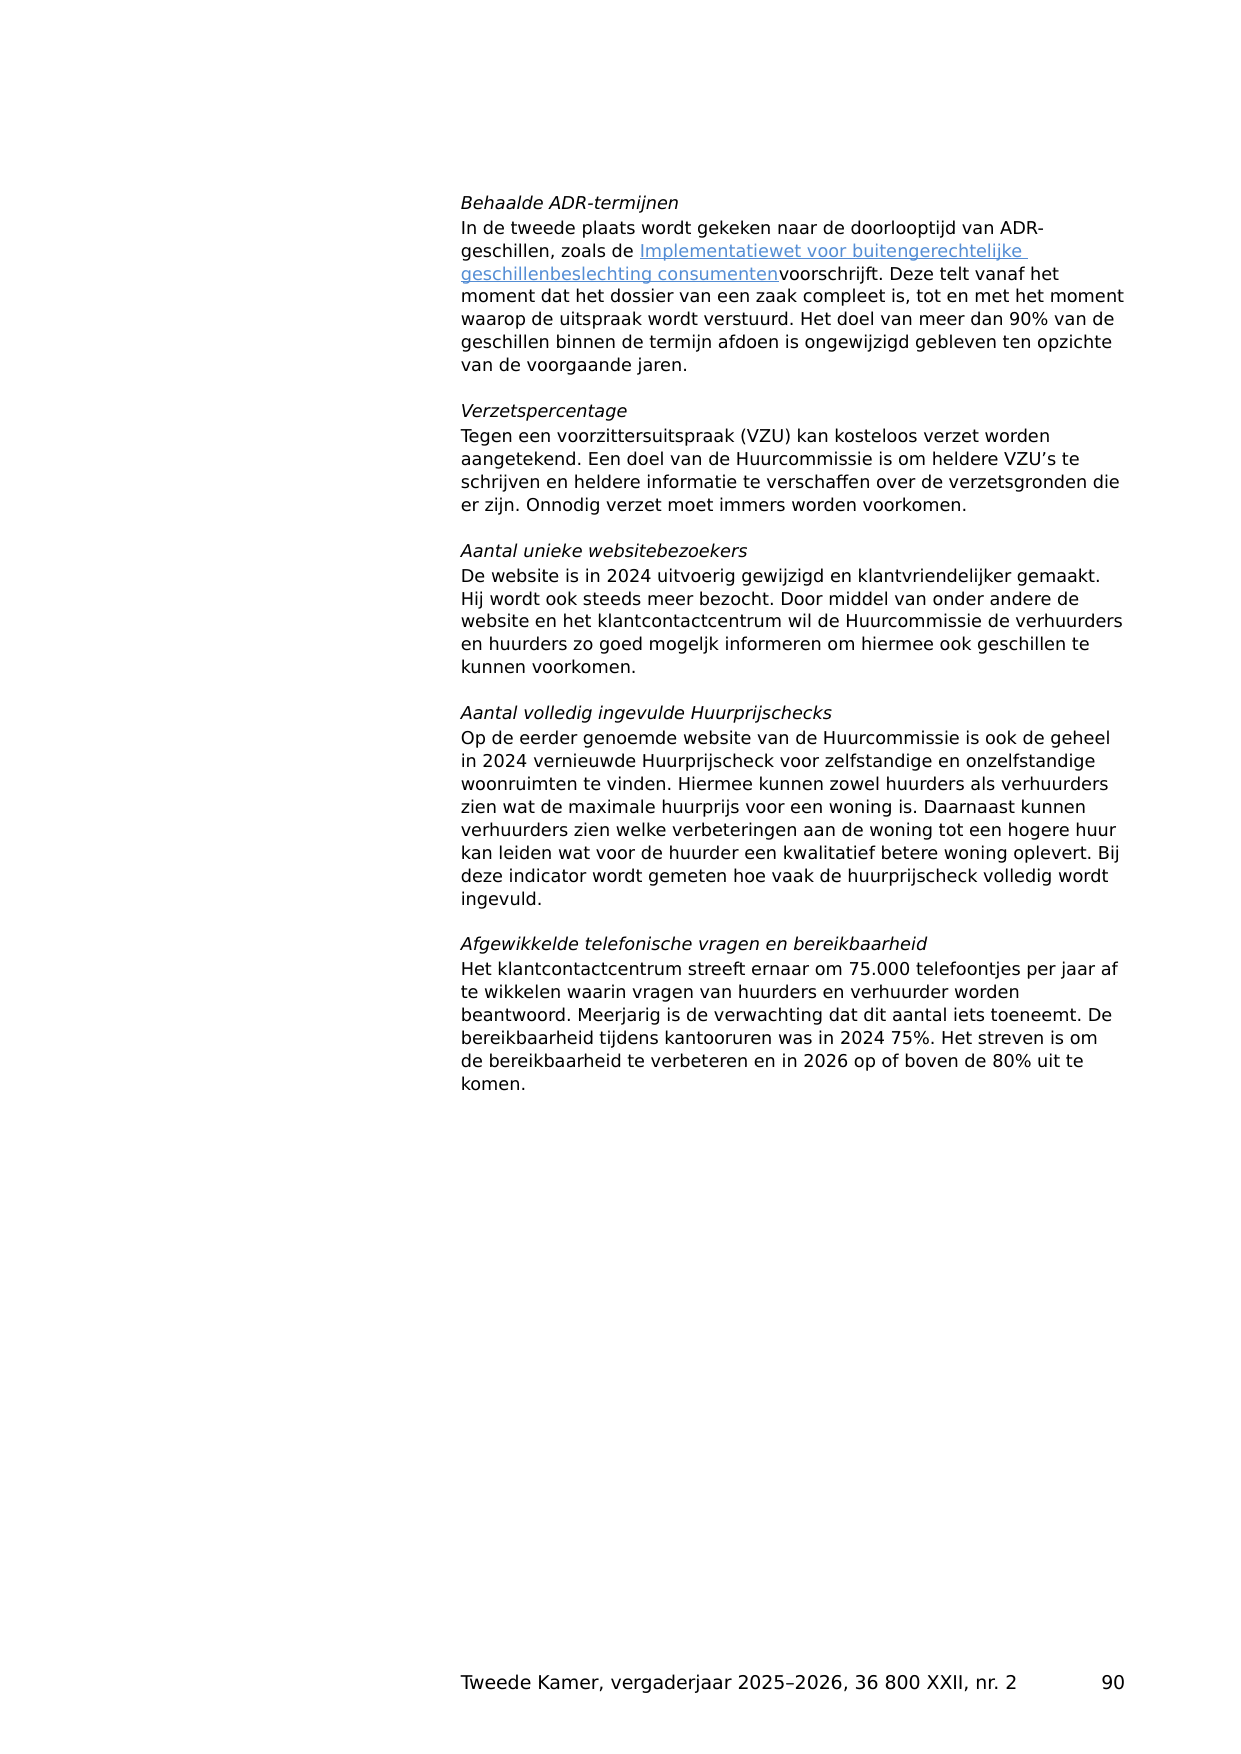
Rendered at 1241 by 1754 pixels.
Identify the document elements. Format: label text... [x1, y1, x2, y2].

text In de tweede plaats wordt gekeken naar de doorlooptijd van ADR-geschillen, zoals de Implementatiewet voor buitengerechtelijke geschillenbeslechting consumentenvoorschrijft. Deze telt vanaf het moment dat het dossier van een zaak compleet is, tot en met het moment waarop de uitspraak wordt verstuurd. Het doel van meer dan 90% van de geschillen binnen de termijn afdoen is ongewijzigd gebleven ten opzichte van de voorgaande jaren. [461, 216, 1125, 376]
text Op de eerder genoemde website van de Huurcommissie is ook de geheel in 2024 vernieuwde Huurprijscheck voor zelfstandige en onzelfstandige woonruimten te vinden. Hiermee kunnen zowel huurders als verhuurders zien wat de maximale huurprijs voor een woning is. Daarnaast kunnen verhuurders zien welke verbeteringen aan de woning tot een hogere huur kan leiden wat voor de huurder een kwalitatief betere woning oplevert. Bij deze indicator wordt gemeten hoe vaak de huurprijscheck volledig wordt ingevuld. [461, 726, 1125, 909]
text Het klantcontactcentrum streeft ernaar om 75.000 telefoontjes per jaar af te wikkelen waarin vragen van huurders en verhuurder worden beantwoord. Meerjarig is de verwachting dat dit aantal iets toeneemt. De bereikbaarheid tijdens kantooruren was in 2024 75%. Het streven is om de bereikbaarheid te verbeteren en in 2026 op of boven de 80% uit te komen. [461, 957, 1125, 1095]
text Aantal unieke websitebezoekers [461, 539, 1125, 562]
text Behaalde ADR-termijnen [461, 191, 1125, 214]
text Tegen een voorzittersuitspraak (VZU) kan kosteloos verzet worden aangetekend. Een doel van de Huurcommissie is om heldere VZU’s te schrijven en heldere informatie te verschaffen over de verzetsgronden die er zijn. Onnodig verzet moet immers worden voorkomen. [461, 424, 1125, 516]
text De website is in 2024 uitvoerig gewijzigd en klantvriendelijker gemaakt. Hij wordt ook steeds meer bezocht. Door middel van onder andere de website en het klantcontactcentrum wil de Huurcommissie de verhuurders en huurders zo goed mogeljk informeren om hiermee ook geschillen te kunnen voorkomen. [461, 564, 1125, 678]
text Aantal volledig ingevulde Huurprijschecks [461, 701, 1125, 724]
text Verzetspercentage [461, 399, 1125, 422]
text Afgewikkelde telefonische vragen en bereikbaarheid [461, 932, 1125, 955]
